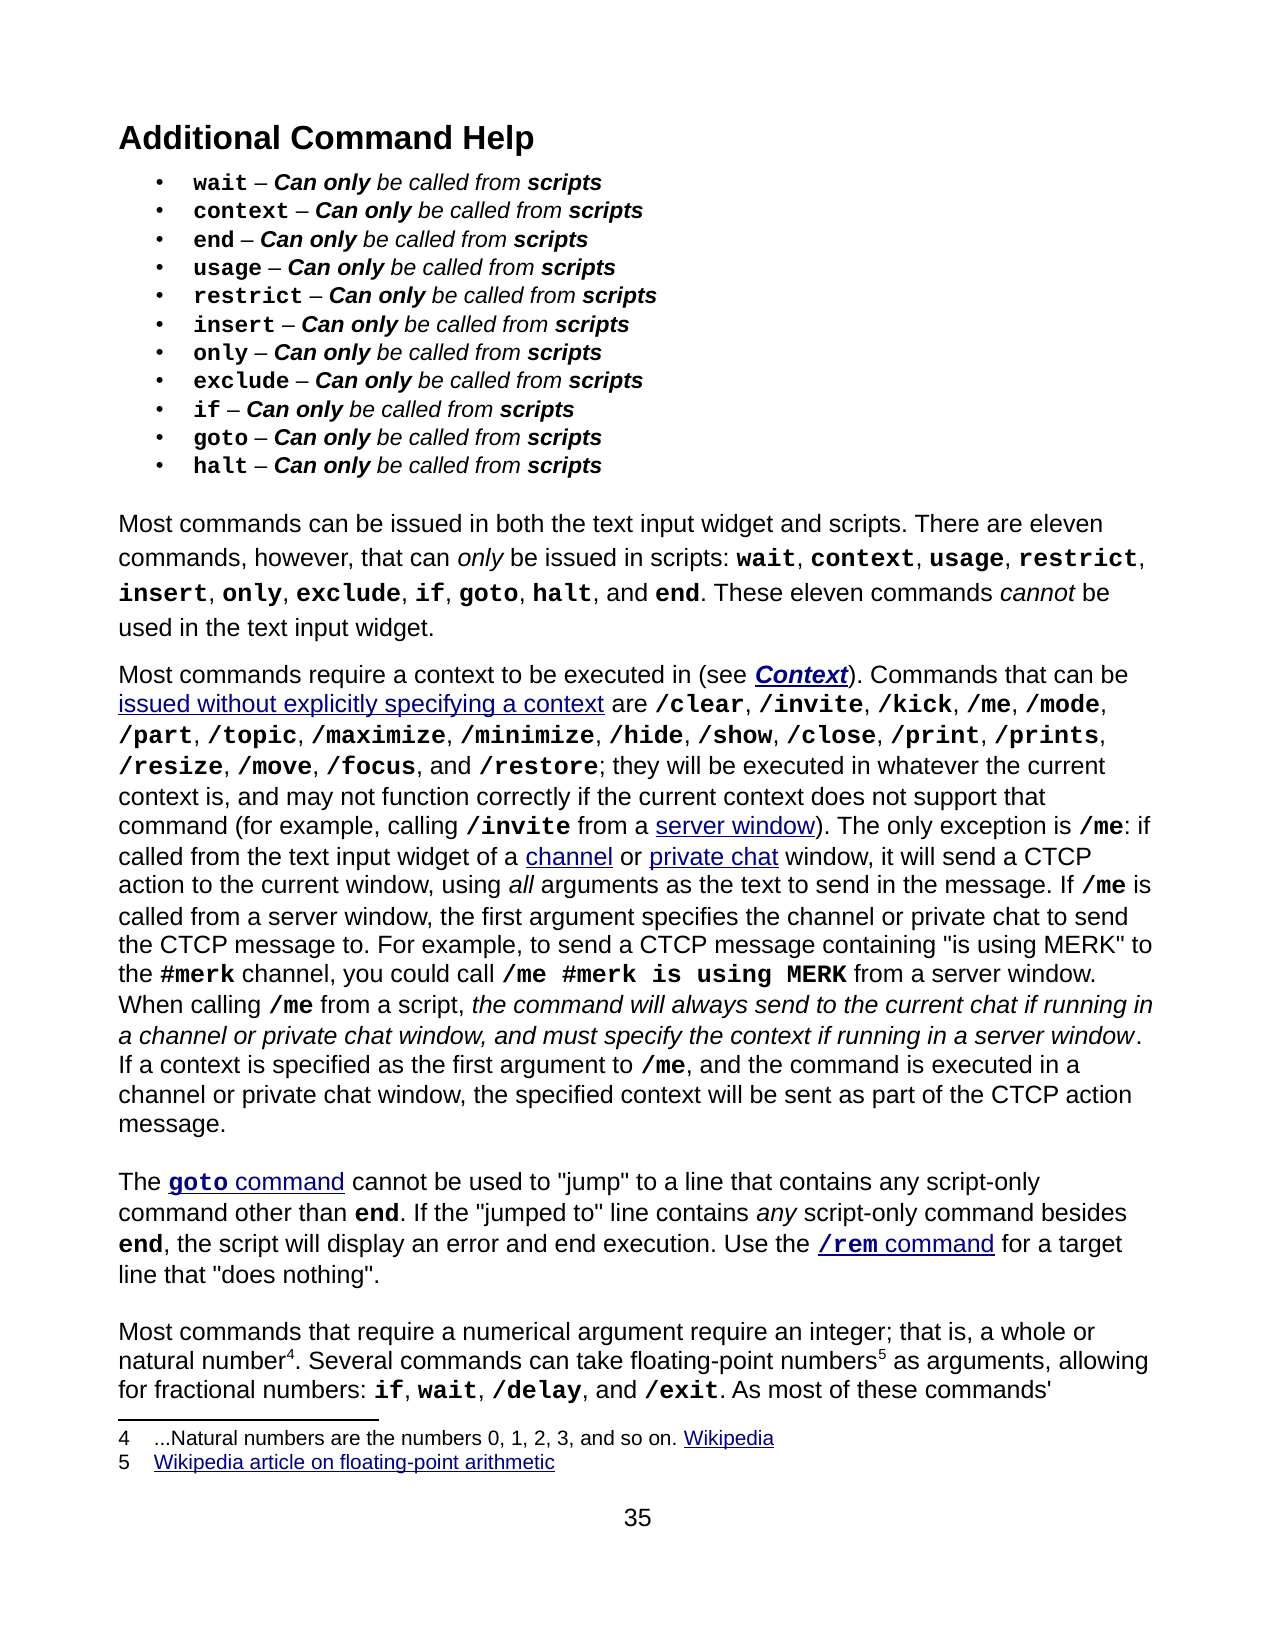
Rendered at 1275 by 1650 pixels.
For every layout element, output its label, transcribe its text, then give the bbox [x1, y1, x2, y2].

list usage – Can only be called from scripts [156, 254, 1157, 282]
text ...Natural numbers are the numbers 0, 1, 2, 3, and so on. Wikipedia [118, 1426, 1157, 1450]
list insert – Can only be called from scripts [156, 311, 1157, 339]
text Wikipedia article on floating-point arithmetic [118, 1450, 1157, 1474]
list context – Can only be called from scripts [156, 197, 1157, 226]
text Most commands require a context to be executed in (see Context). Commands that can be issued without explicitly specifying a context are /clear, /invite, /kick, /me, /mode, /part, /topic, /maximize, /minimize, /hide, /show, /close, /print, /prints, /resize, /move, /focus, and /restore; they will be executed in whatever the current context is, and may not function correctly if the current context does not support that command (for example, calling /invite from a server window). The only exception is /me: if called from the text input widget of a channel or private chat window, it will send a CTCP action to the current window, using all arguments as the text to send in the message. If /me is called from a server window, the first argument specifies the channel or private chat to send the CTCP message to. For example, to send a CTCP message containing "is using MERK" to the #merk channel, you could call /me #merk is using MERK from a server window. When calling /me from a script, the command will always send to the current chat if running in a channel or private chat window, and must specify the context if running in a server window. If a context is specified as the first argument to /me, and the command is executed in a channel or private chat window, the specified context will be sent as part of the CTCP action message. [118, 661, 1157, 1138]
list goto – Can only be called from scripts [156, 424, 1157, 452]
list if – Can only be called from scripts [156, 396, 1157, 424]
subtitle Additional Command Help [118, 118, 1157, 157]
list end – Can only be called from scripts [156, 226, 1157, 254]
list halt – Can only be called from scripts [156, 452, 1157, 481]
list restrict – Can only be called from scripts [156, 282, 1157, 311]
list exclude – Can only be called from scripts [156, 367, 1157, 396]
text Most commands can be issued in both the text input widget and scripts. There are eleven commands, however, that can only be issued in scripts: wait, context, usage, restrict, insert, only, exclude, if, goto, halt, and end. These eleven commands cannot be used in the text input widget. [118, 509, 1157, 642]
text The goto command cannot be used to "jump" to a line that contains any script-only command other than end. If the "jumped to" line contains any script-only command besides end, the script will display an error and end execution. Use the /rem command for a target line that "does nothing". [118, 1167, 1157, 1317]
text Most commands that require a numerical argument require an integer; that is, a whole or natural number. Several commands can take floating-point numbers as arguments, allowing for fractional numbers: if, wait, /delay, and /exit. As most of these commands' [118, 1317, 1157, 1406]
list only – Can only be called from scripts [156, 339, 1157, 367]
list wait – Can only be called from scripts [156, 169, 1157, 197]
